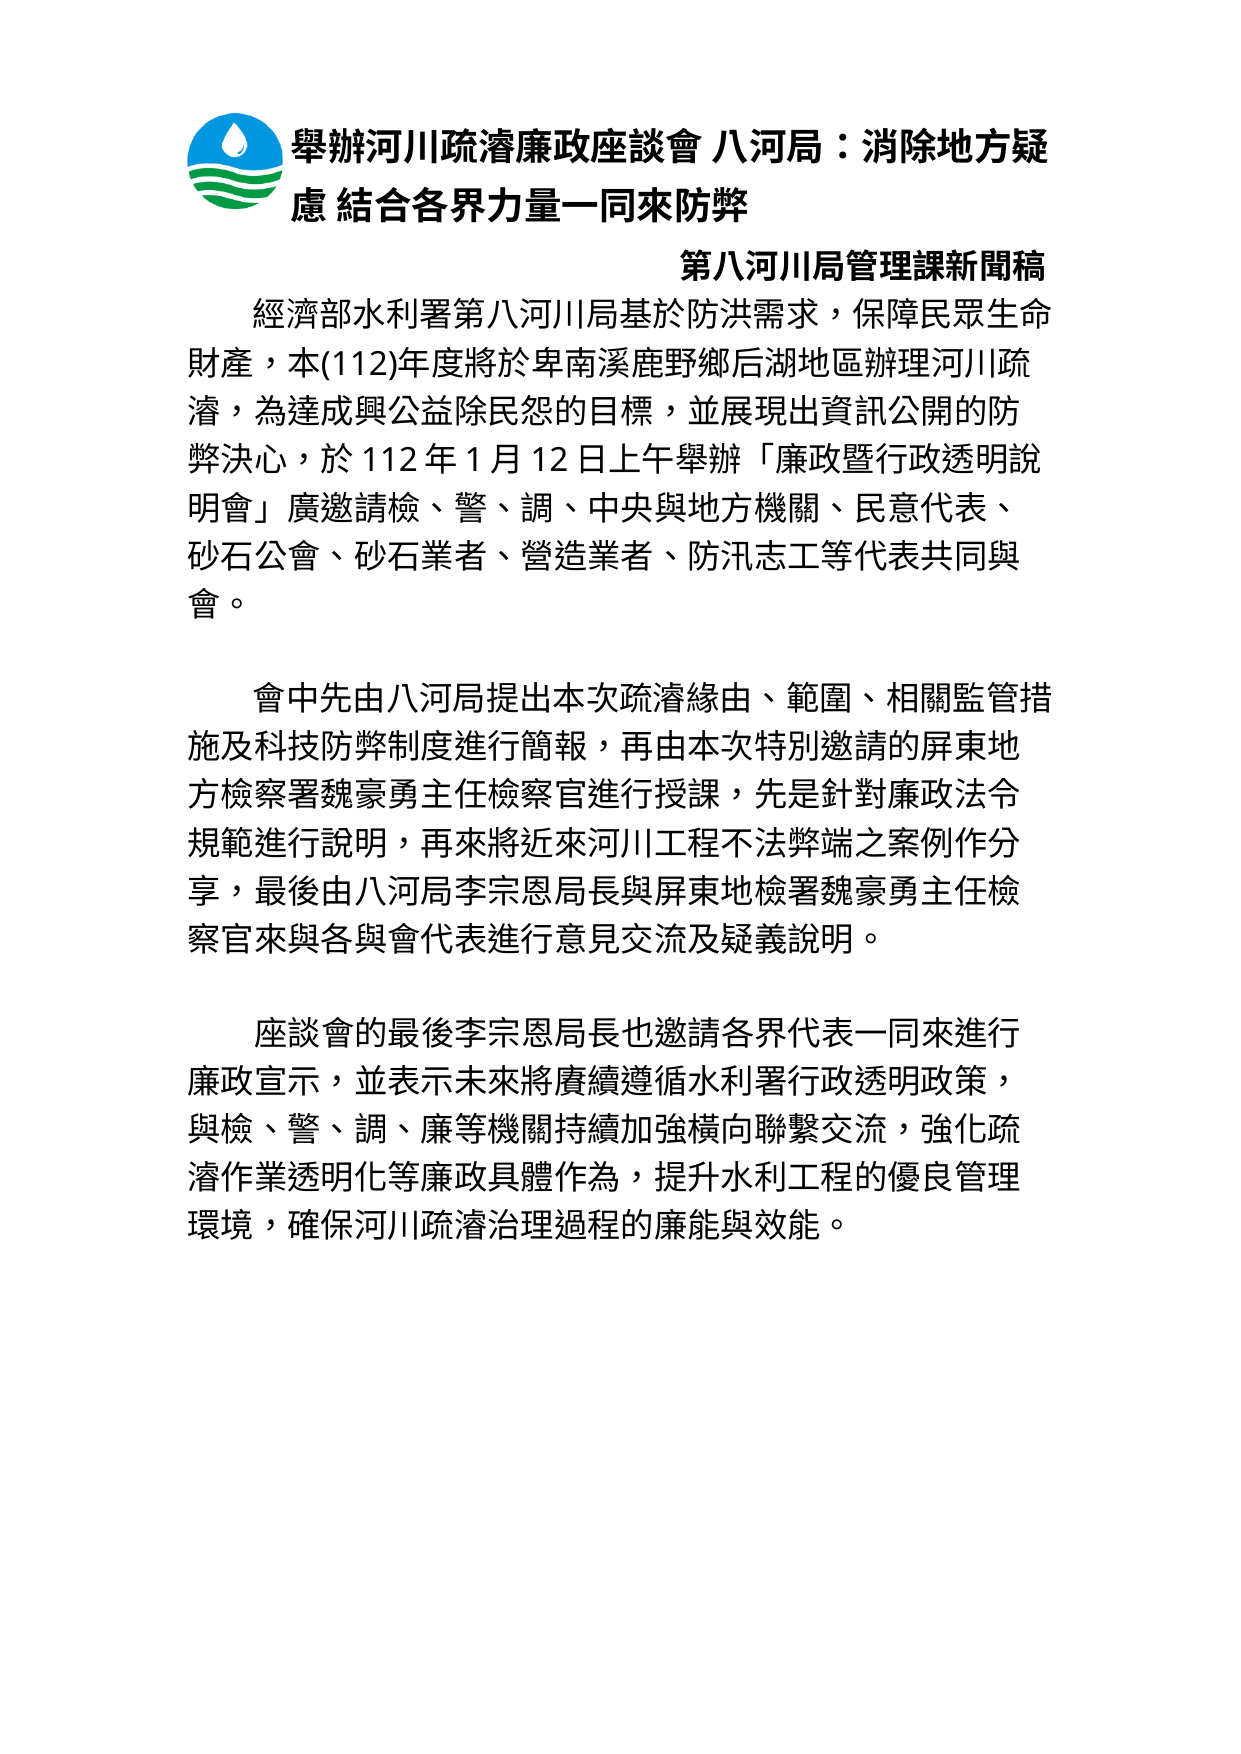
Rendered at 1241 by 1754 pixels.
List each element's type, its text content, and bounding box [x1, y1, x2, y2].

text 會中先由八河局提出本次疏濬緣由、範圍、相關監管措施及科技防弊制度進行簡報，再由本次特別邀請的屏東地方檢察署魏豪勇主任檢察官進行授課，先是針對廉政法令規範進行說明，再來將近來河川工程不法弊端之案例作分享，最後由八河局李宗恩局長與屏東地檢署魏豪勇主任檢察官來與各與會代表進行意見交流及疑義說明。 [187, 672, 1053, 961]
picture [187, 164, 283, 209]
picture [222, 124, 247, 157]
list 第八河川局管理課新聞稿 [291, 230, 1053, 288]
picture [244, 113, 283, 149]
picture [187, 113, 227, 153]
text 座談會的最後李宗恩局長也邀請各界代表一同來進行廉政宣示，並表示未來將賡續遵循水利署行政透明政策，與檢、警、調、廉等機關持續加強橫向聯繫交流，強化疏濬作業透明化等廉政具體作為，提升水利工程的優良管理環境，確保河川疏濬治理過程的廉能與效能。 [187, 1006, 1053, 1247]
list 舉辦河川疏濬廉政座談會 八河局：消除地方疑慮 結合各界力量一同來防弊 [291, 113, 1053, 230]
text 經濟部水利署第八河川局基於防洪需求，保障民眾生命財產，本(112)年度將於卑南溪鹿野鄉后湖地區辦理河川疏濬，為達成興公益除民怨的目標，並展現出資訊公開的防弊決心，於112年1月12日上午舉辦「廉政暨行政透明說明會」廣邀請檢、警、調、中央與地方機關、民意代表、砂石公會、砂石業者、營造業者、防汛志工等代表共同與會。 [187, 288, 1053, 626]
